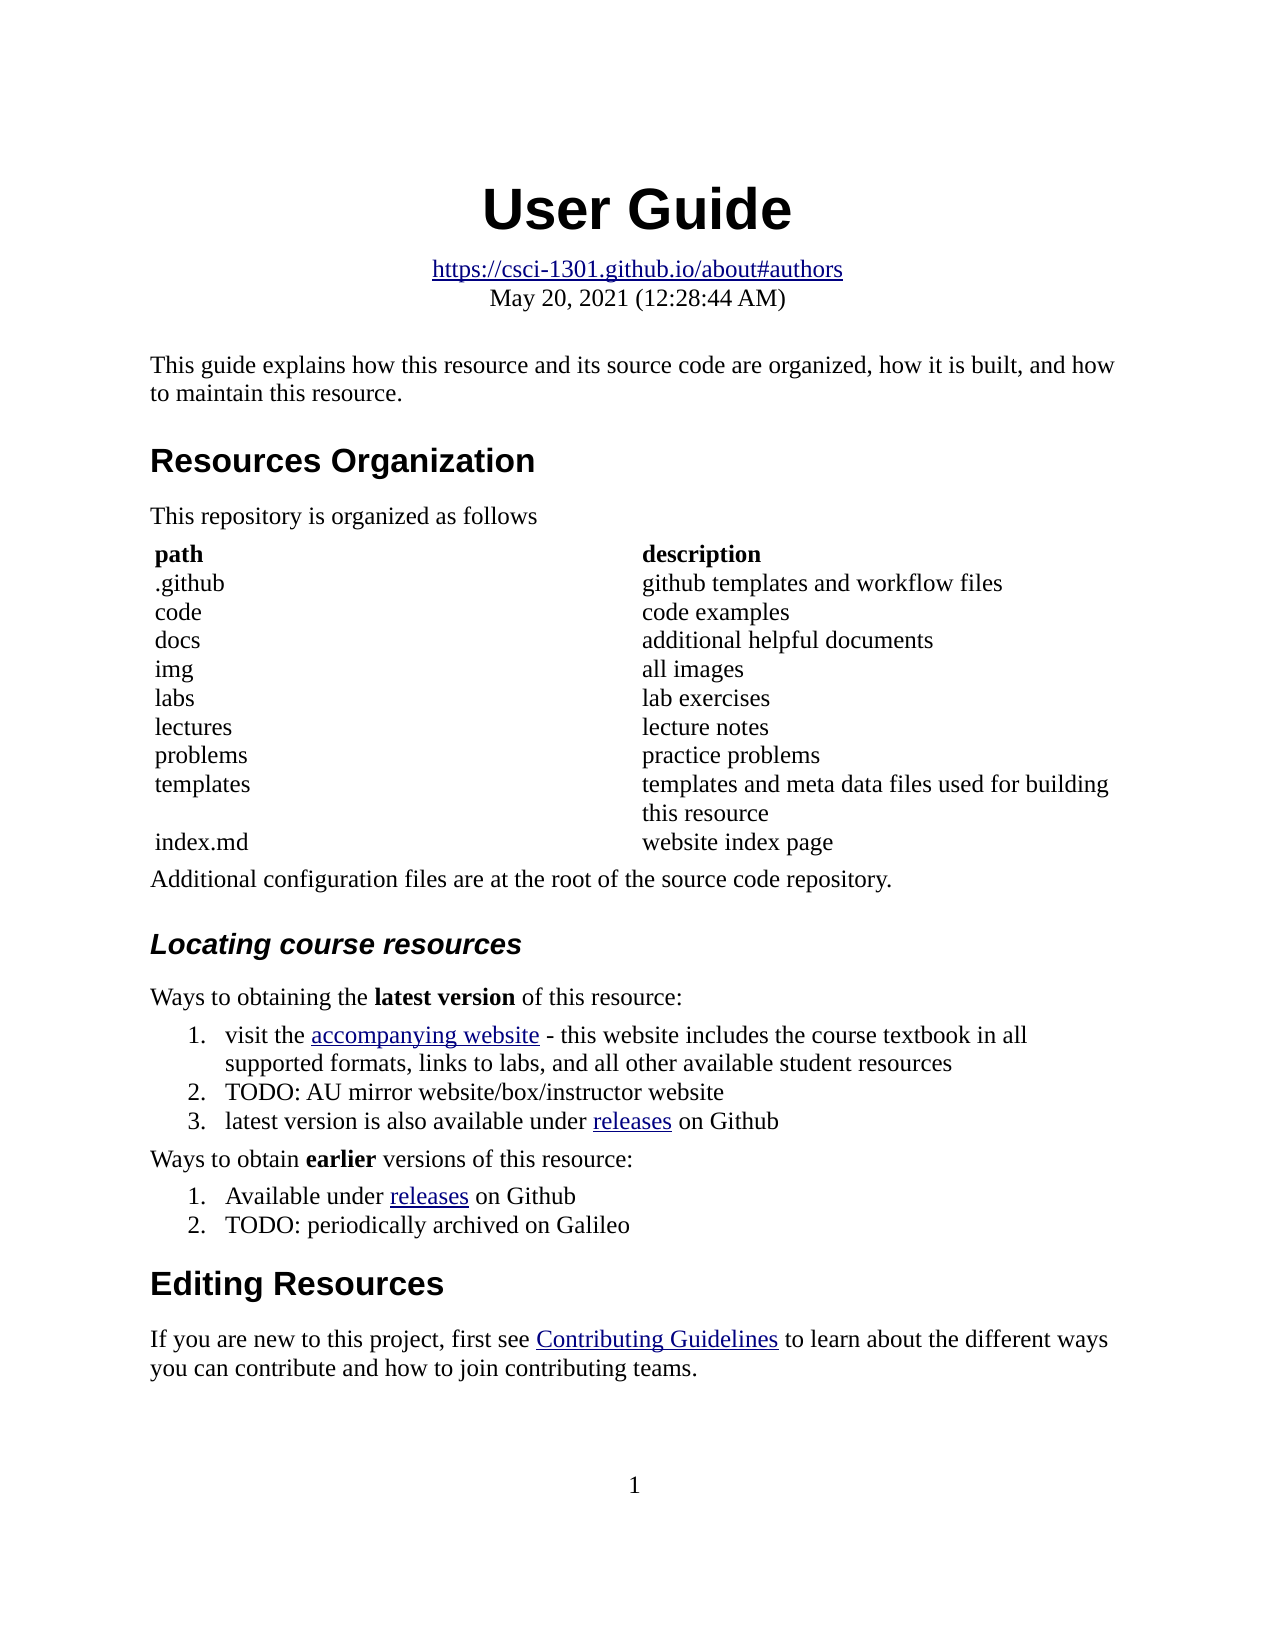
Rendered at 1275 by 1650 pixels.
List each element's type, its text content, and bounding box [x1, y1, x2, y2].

table_cell additional helpful documents [638, 625, 1125, 654]
text Ways to obtaining the latest version of this resource: [150, 982, 1125, 1011]
list visit the accompanying website - this website includes the course textbook in all supported formats, links to labs, and all other available student resources [187, 1020, 1125, 1077]
subtitle Resources Organization [150, 441, 1125, 480]
list latest version is also available under releases on Github [187, 1106, 1125, 1135]
list Available under releases on Github [187, 1181, 1125, 1210]
subtitle Locating course resources [150, 927, 1125, 961]
table_header description [638, 539, 1125, 568]
table_cell practice problems [638, 740, 1125, 769]
table_cell labs [150, 683, 637, 712]
text May 20, 2021 (12:28:44 AM) [150, 283, 1125, 312]
list TODO: periodically archived on Galileo [187, 1210, 1125, 1239]
text https://csci-1301.github.io/about#authors [150, 254, 1125, 283]
table_cell all images [638, 654, 1125, 683]
table_cell github templates and workflow files [638, 568, 1125, 597]
subtitle Editing Resources [150, 1264, 1125, 1302]
text Additional configuration files are at the root of the source code repository. [150, 864, 1125, 893]
text This repository is organized as follows [150, 501, 1125, 530]
text Ways to obtain earlier versions of this resource: [150, 1144, 1125, 1172]
table_cell problems [150, 740, 637, 769]
table_cell docs [150, 625, 637, 654]
table_cell index.md [150, 827, 637, 855]
table_cell lectures [150, 712, 637, 740]
table_cell lab exercises [638, 683, 1125, 712]
table_cell code [150, 597, 637, 625]
table_cell lecture notes [638, 712, 1125, 740]
table_cell templates [150, 769, 637, 827]
text If you are new to this project, first see Contributing Guidelines to learn about the different ways you can contribute and how to join contributing teams. [150, 1324, 1125, 1381]
table_cell .github [150, 568, 637, 597]
title User Guide [150, 175, 1125, 242]
table_cell website index page [638, 827, 1125, 855]
table_cell templates and meta data files used for building this resource [638, 769, 1125, 827]
table_header path [150, 539, 637, 568]
table_cell img [150, 654, 637, 683]
table_cell code examples [638, 597, 1125, 625]
list TODO: AU mirror website/box/instructor website [187, 1077, 1125, 1106]
text This guide explains how this resource and its source code are organized, how it is built, and how to maintain this resource. [150, 350, 1125, 407]
